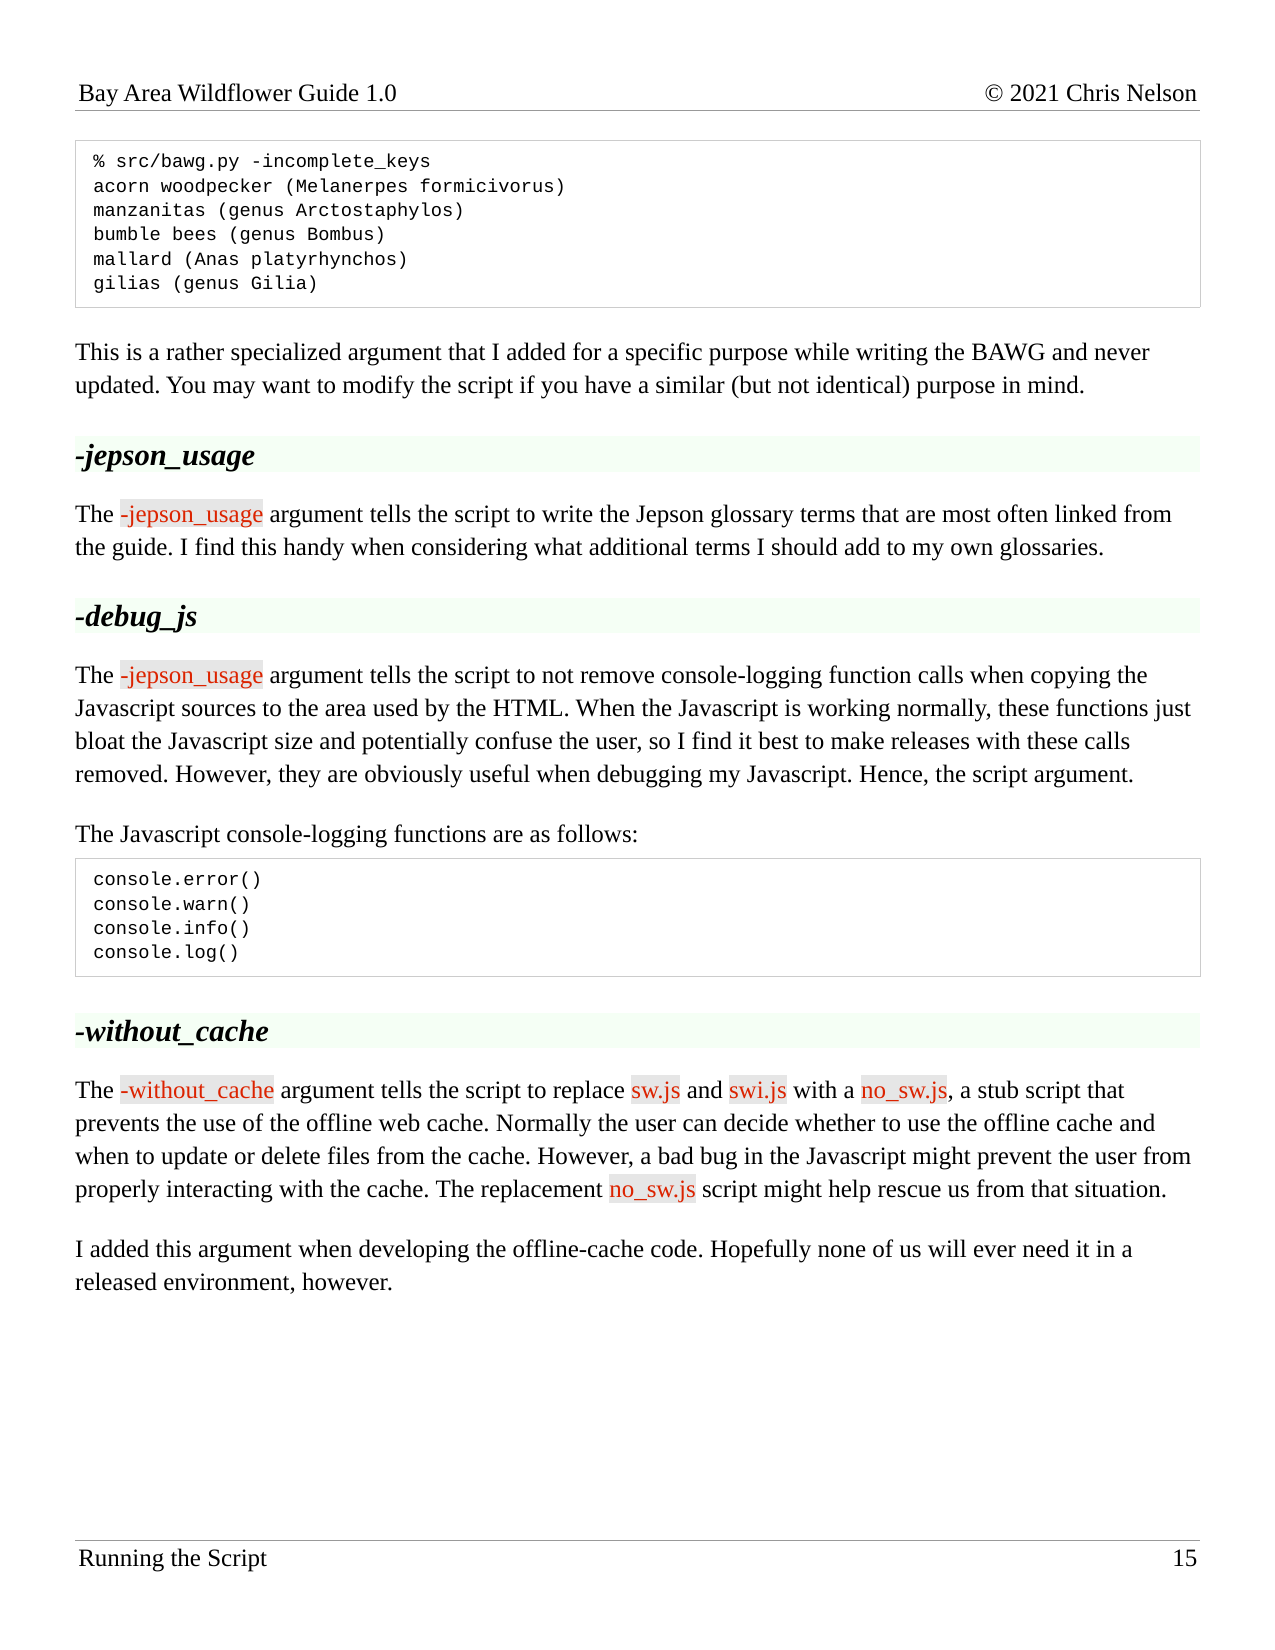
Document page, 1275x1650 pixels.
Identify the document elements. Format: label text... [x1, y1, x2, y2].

text This is a rather specialized argument that I added for a specific purpose while writing the BAWG and never updated. You may want to modify the script if you have a similar (but not identical) purpose in mind. [75, 337, 1200, 399]
text The Javascript console-logging functions are as follows: [75, 819, 1200, 848]
text manzanitas (genus Arctostaphylos) [76, 189, 1200, 213]
text gilias (genus Gilia) [76, 262, 1200, 307]
text mallard (Anas platyrhynchos) [76, 237, 1200, 262]
text % src/bawg.py -incomplete_keys [76, 141, 1200, 164]
text acorn woodpecker (Melanerpes formicivorus) [76, 164, 1200, 189]
text console.error() console.warn() console.info() console.log() [76, 859, 1200, 976]
text The -jepson_usage argument tells the script to not remove console-logging function calls when copying the Javascript sources to the area used by the HTML. When the Javascript is working normally, these functions just bloat the Javascript size and potentially confuse the user, so I find it best to make releases with these calls removed. However, they are obviously useful when debugging my Javascript. Hence, the script argument. [75, 660, 1200, 788]
subtitle -jepson_usage [75, 436, 1200, 472]
text I added this argument when developing the offline-cache code. Hopefully none of us will ever need it in a released environment, however. [75, 1234, 1200, 1296]
text The -jepson_usage argument tells the script to write the Jepson glossary terms that are most often linked from the guide. I find this handy when considering what additional terms I should add to my own glossaries. [75, 499, 1200, 560]
text bumble bees (genus Bombus) [76, 213, 1200, 237]
subtitle -debug_js [75, 598, 1200, 633]
subtitle -without_cache [75, 1013, 1200, 1048]
text The -without_cache argument tells the script to replace sw.js and swi.js with a no_sw.js, a stub script that prevents the use of the offline web cache. Normally the user can decide whether to use the offline cache and when to update or delete files from the cache. However, a bad bug in the Javascript might prevent the user from properly interacting with the cache. The replacement no_sw.js script might help rescue us from that situation. [75, 1075, 1200, 1203]
